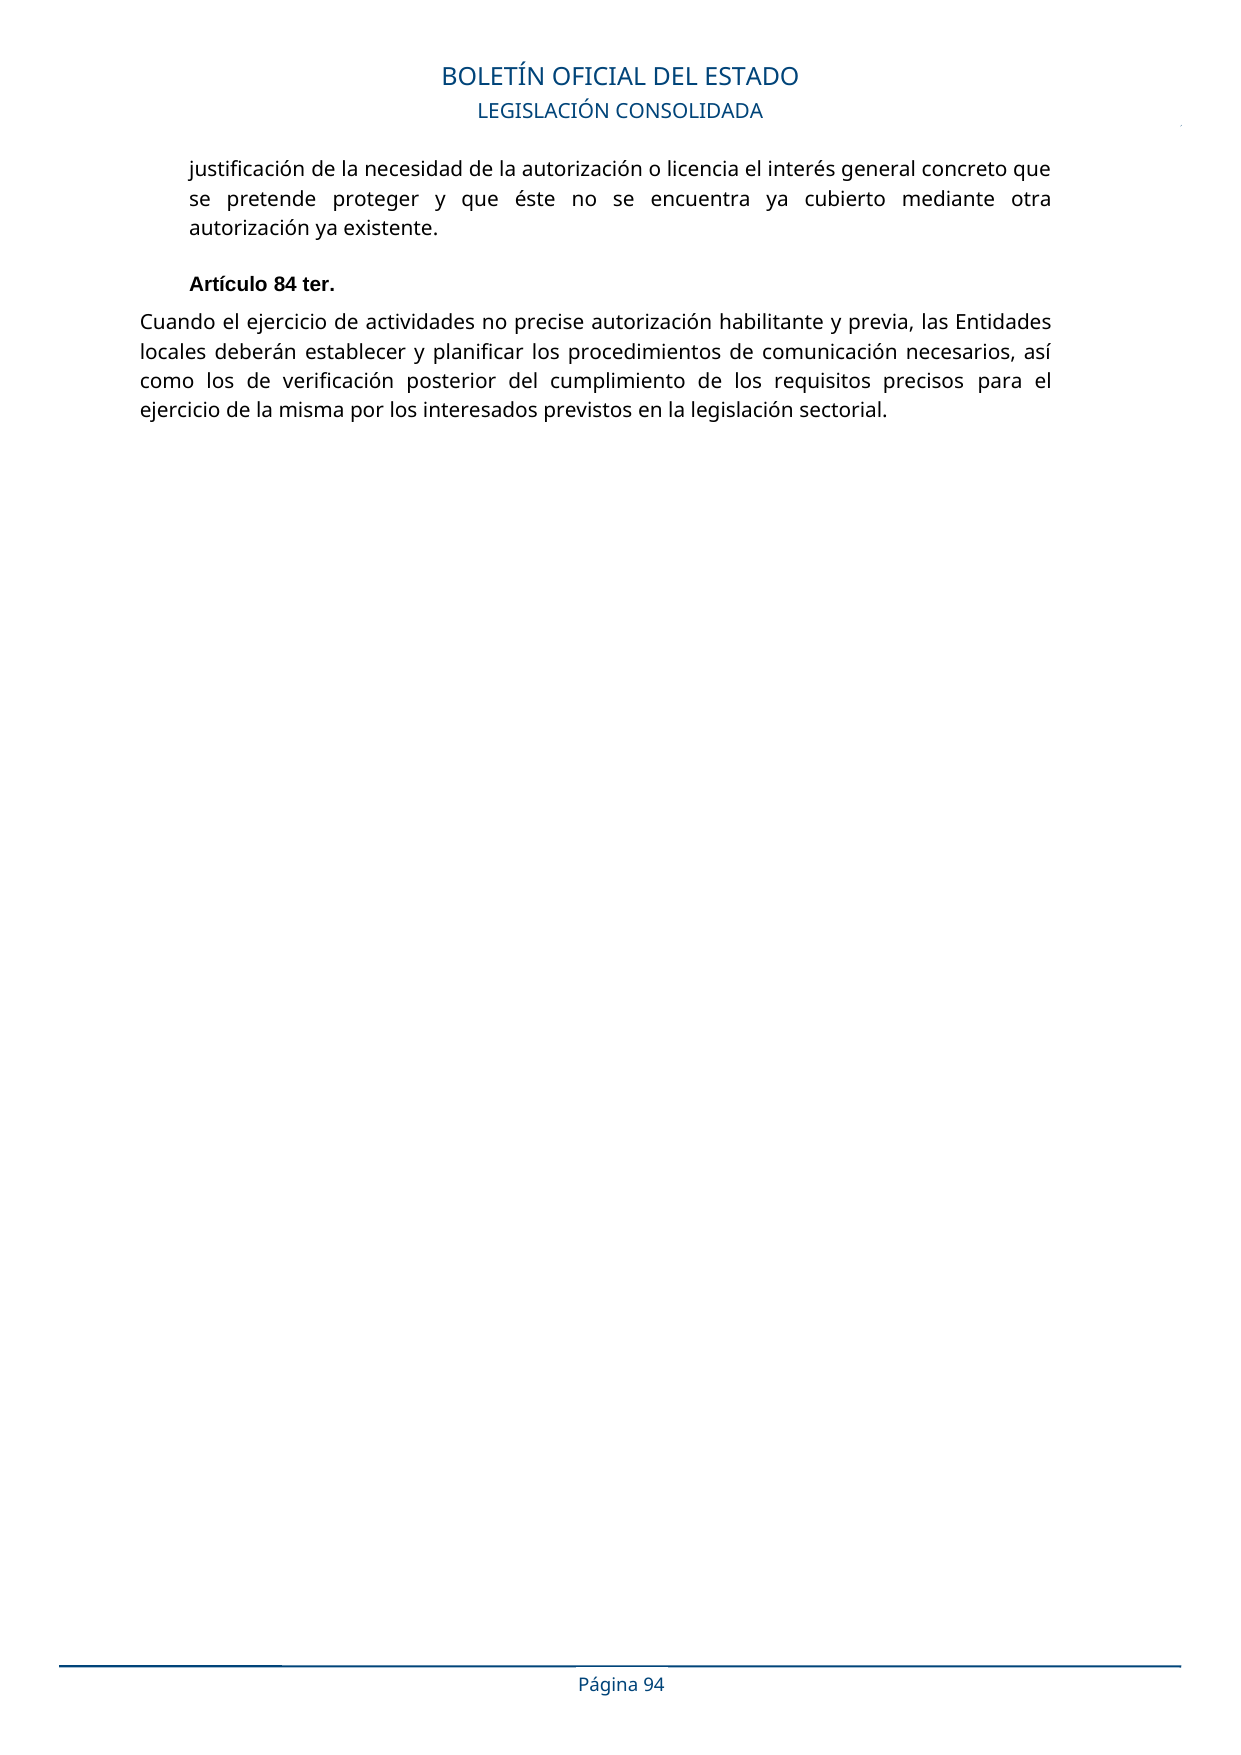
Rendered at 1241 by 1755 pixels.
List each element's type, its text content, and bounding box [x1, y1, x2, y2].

list justificación de la necesidad de la autorización o licencia el interés general concreto que se pretende proteger y que éste no se encuentra ya cubierto mediante otra autorización ya existente. [166, 154, 1052, 241]
subtitle Artículo 84 ter. [189, 271, 1184, 295]
text Cuando el ejercicio de actividades no precise autorización habilitante y previa, las Entidades locales deberán establecer y planificar los procedimientos de comunicación necesarios, así como los de verificación posterior del cumplimiento de los requisitos precisos para el ejercicio de la misma por los interesados previstos en la legislación sectorial. [139, 307, 1052, 424]
